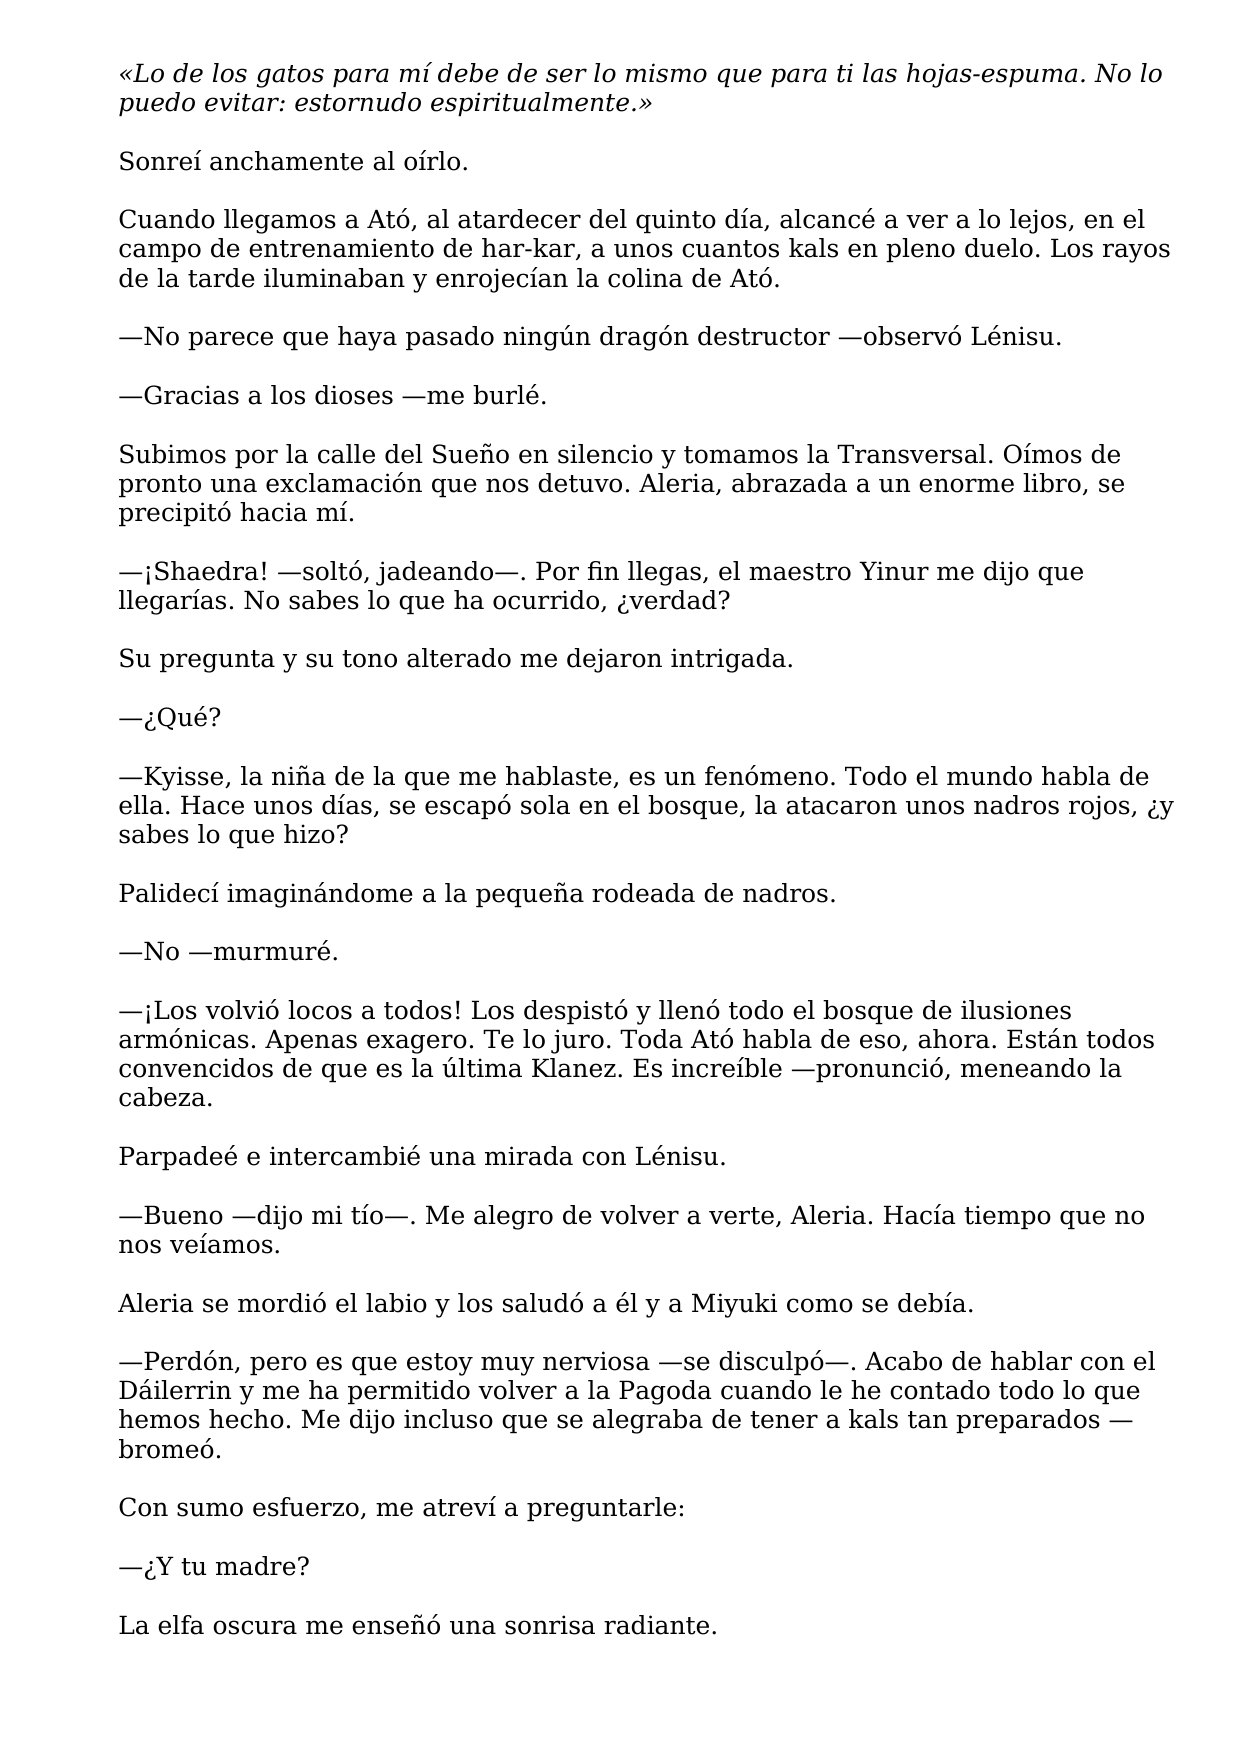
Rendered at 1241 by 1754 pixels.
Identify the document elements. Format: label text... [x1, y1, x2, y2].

text —Kyisse, la niña de la que me hablaste, es un fenómeno. Todo el mundo habla de ella. Hace unos días, se escapó sola en el bosque, la atacaron unos nadros rojos, ¿y sabes lo que hizo? [118, 762, 1181, 849]
text —No parece que haya pasado ningún dragón destructor —observó Lénisu. [118, 322, 1181, 352]
text —Gracias a los dioses —me burlé. [118, 381, 1181, 410]
text «Lo de los gatos para mí debe de ser lo mismo que para ti las hojas-espuma. No lo puedo evitar: estornudo espiritualmente.» [118, 59, 1181, 117]
text Palidecí imaginándome a la pequeña rodeada de nadros. [118, 879, 1181, 908]
text Sonreí anchamente al oírlo. [118, 147, 1181, 176]
text —¡Los volvió locos a todos! Los despistó y llenó todo el bosque de ilusiones armónicas. Apenas exagero. Te lo juro. Toda Ató habla de eso, ahora. Están todos convencidos de que es la última Klanez. Es increíble —pronunció, meneando la cabeza. [118, 996, 1181, 1113]
text —Bueno —dijo mi tío—. Me alegro de volver a verte, Aleria. Hacía tiempo que no nos veíamos. [118, 1201, 1181, 1259]
text Cuando llegamos a Ató, al atardecer del quinto día, alcancé a ver a lo lejos, en el campo de entrenamiento de har-kar, a unos cuantos kals en pleno duelo. Los rayos de la tarde iluminaban y enrojecían la colina de Ató. [118, 206, 1181, 293]
text —¿Qué? [118, 703, 1181, 732]
text La elfa oscura me enseñó una sonrisa radiante. [118, 1611, 1181, 1640]
text Su pregunta y su tono alterado me dejaron intrigada. [118, 644, 1181, 674]
text —Perdón, pero es que estoy muy nerviosa —se disculpó—. Acabo de hablar con el Dáilerrin y me ha permitido volver a la Pagoda cuando le he contado todo lo que hemos hecho. Me dijo incluso que se alegraba de tener a kals tan preparados —bromeó. [118, 1347, 1181, 1464]
text Parpadeé e intercambié una mirada con Lénisu. [118, 1142, 1181, 1171]
text —¡Shaedra! —soltó, jadeando—. Por fin llegas, el maestro Yinur me dijo que llegarías. No sabes lo que ha ocurrido, ¿verdad? [118, 557, 1181, 615]
text —¿Y tu madre? [118, 1552, 1181, 1581]
text Con sumo esfuerzo, me atreví a preguntarle: [118, 1493, 1181, 1523]
text Aleria se mordió el labio y los saludó a él y a Miyuki como se debía. [118, 1289, 1181, 1318]
text Subimos por la calle del Sueño en silencio y tomamos la Transversal. Oímos de pronto una exclamación que nos detuvo. Aleria, abrazada a un enorme libro, se precipitó hacia mí. [118, 440, 1181, 527]
text —No —murmuré. [118, 937, 1181, 967]
